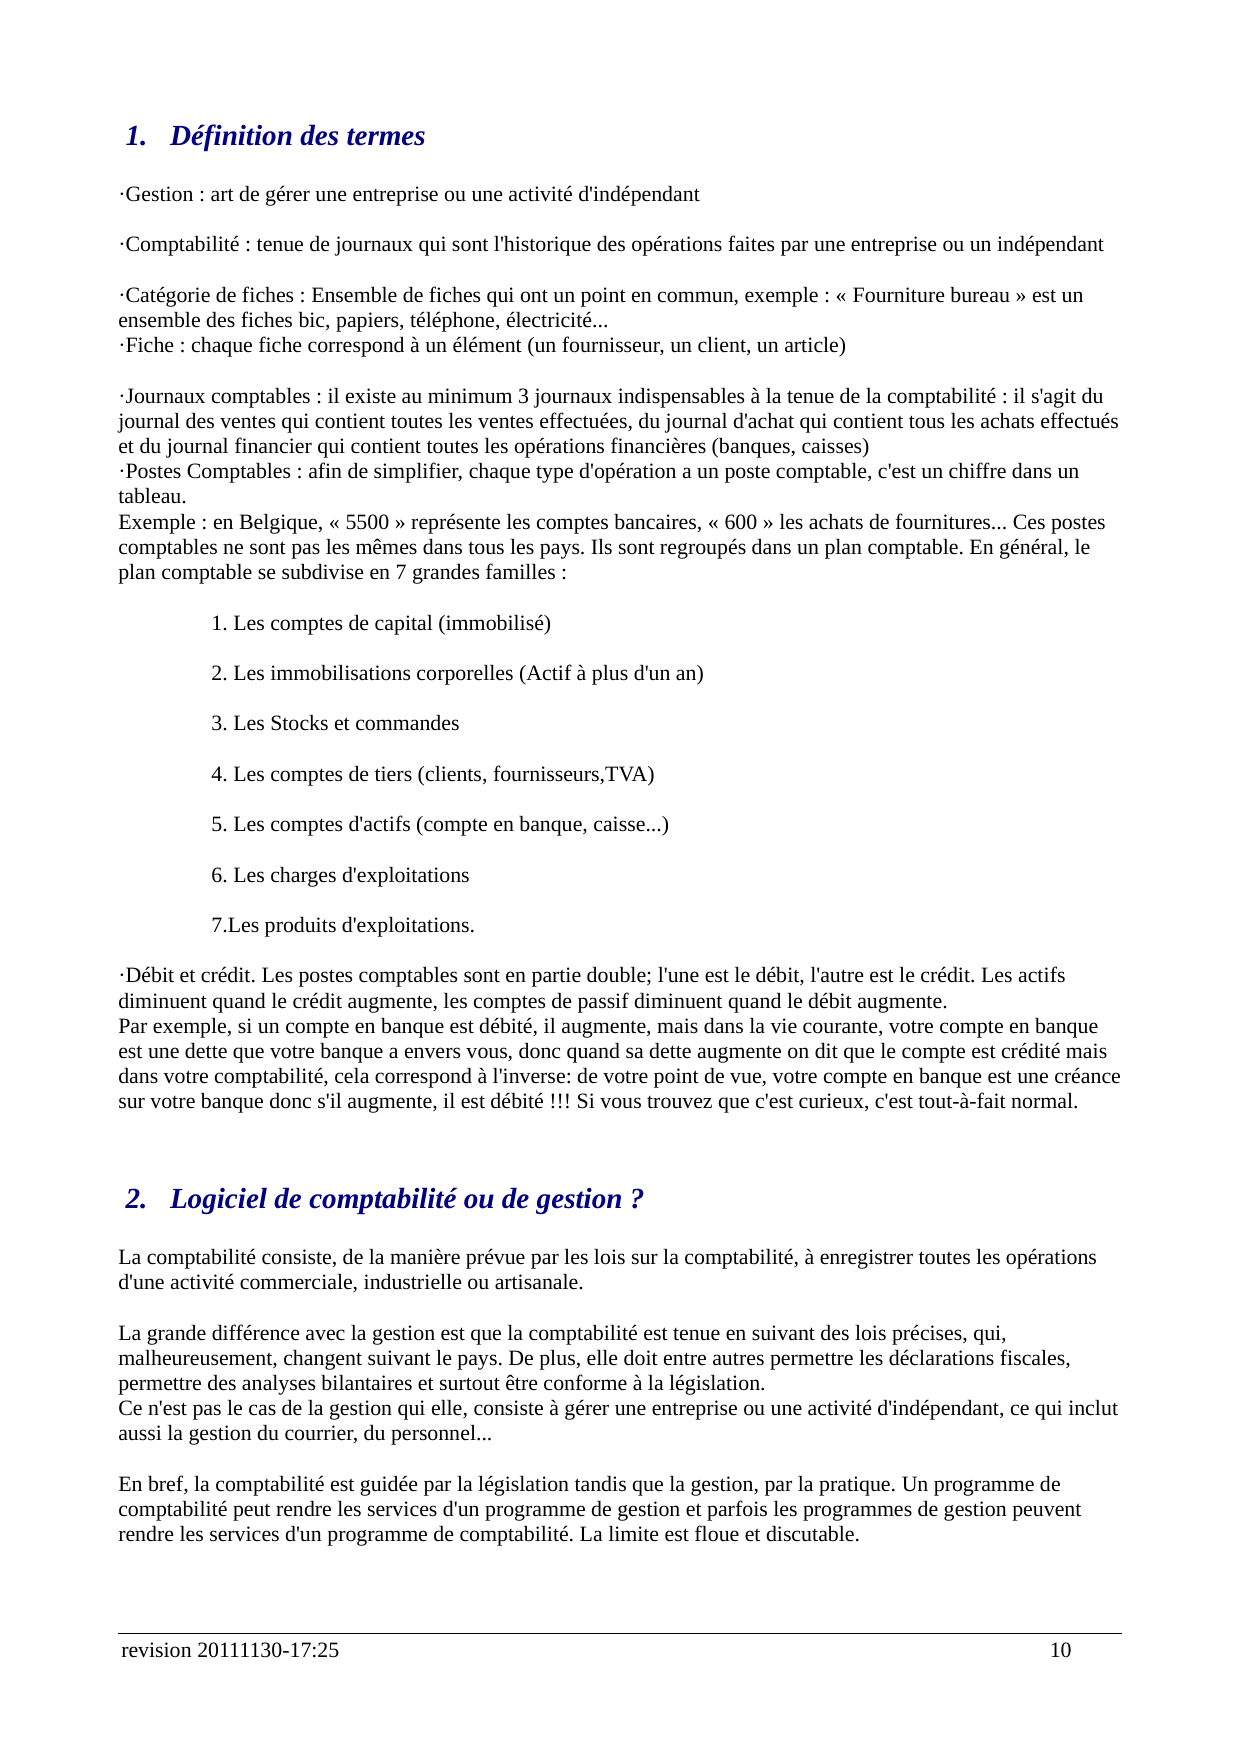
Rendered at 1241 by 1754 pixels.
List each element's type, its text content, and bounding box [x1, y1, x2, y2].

text 3. Les Stocks et commandes [118, 710, 1122, 736]
text 2. Les immobilisations corporelles (Actif à plus d'un an) [118, 660, 1122, 685]
text 5. Les comptes d'actifs (compte en banque, caisse...) [118, 811, 1122, 836]
text La comptabilité consiste, de la manière prévue par les lois sur la comptabilité, à enregistrer toutes les opérations d'une activité commerciale, industrielle ou artisanale. [118, 1244, 1122, 1294]
text ·Postes Comptables : afin de simplifier, chaque type d'opération a un poste comptable, c'est un chiffre dans un tableau. [118, 458, 1122, 509]
subtitle Définition des termes [118, 118, 1122, 152]
text 4. Les comptes de tiers (clients, fournisseurs,TVA) [118, 761, 1122, 786]
text 1. Les comptes de capital (immobilisé) [118, 609, 1122, 635]
text ·Journaux comptables : il existe au minimum 3 journaux indispensables à la tenue de la comptabilité : il s'agit du journal des ventes qui contient toutes les ventes effectuées, du journal d'achat qui contient tous les achats effectués et du journal financier qui contient toutes les opérations financières (banques, caisses) [118, 383, 1131, 458]
text ·Fiche : chaque fiche correspond à un élément (un fournisseur, un client, un article) [118, 332, 1122, 357]
text ·Gestion : art de gérer une entreprise ou une activité d'indépendant [118, 181, 1121, 206]
text Ce n'est pas le cas de la gestion qui elle, consiste à gérer une entreprise ou une activité d'indépendant, ce qui inclut aussi la gestion du courrier, du personnel... [118, 1395, 1122, 1446]
text 6. Les charges d'exploitations [118, 862, 1122, 887]
text ·Débit et crédit. Les postes comptables sont en partie double; l'une est le débit, l'autre est le crédit. Les actifs diminuent quand le crédit augmente, les comptes de passif diminuent quand le débit augmente. [118, 962, 1122, 1013]
text ·Comptabilité : tenue de journaux qui sont l'historique des opérations faites par une entreprise ou un indépendant [118, 231, 1122, 257]
text En bref, la comptabilité est guidée par la législation tandis que la gestion, par la pratique. Un programme de comptabilité peut rendre les services d'un programme de gestion et parfois les programmes de gestion peuvent rendre les services d'un programme de comptabilité. La limite est floue et discutable. [118, 1471, 1122, 1546]
text ·Catégorie de fiches : Ensemble de fiches qui ont un point en commun, exemple : « Fourniture bureau » est un ensemble des fiches bic, papiers, téléphone, électricité... [118, 282, 1122, 332]
text 7.Les produits d'exploitations. [118, 912, 1122, 937]
text La grande différence avec la gestion est que la comptabilité est tenue en suivant des lois précises, qui, malheureusement, changent suivant le pays. De plus, elle doit entre autres permettre les déclarations fiscales, permettre des analyses bilantaires et surtout être conforme à la législation. [118, 1319, 1122, 1395]
text Exemple : en Belgique, « 5500 » représente les comptes bancaires, « 600 » les achats de fournitures... Ces postes comptables ne sont pas les mêmes dans tous les pays. Ils sont regroupés dans un plan comptable. En général, le plan comptable se subdivise en 7 grandes familles : [118, 509, 1122, 584]
text Par exemple, si un compte en banque est débité, il augmente, mais dans la vie courante, votre compte en banque est une dette que votre banque a envers vous, donc quand sa dette augmente on dit que le compte est crédité mais dans votre comptabilité, cela correspond à l'inverse: de votre point de vue, votre compte en banque est une créance sur votre banque donc s'il augmente, il est débité !!! Si vous trouvez que c'est curieux, c'est tout-à-fait normal. [118, 1013, 1122, 1114]
subtitle Logiciel de comptabilité ou de gestion ? [118, 1181, 1122, 1214]
